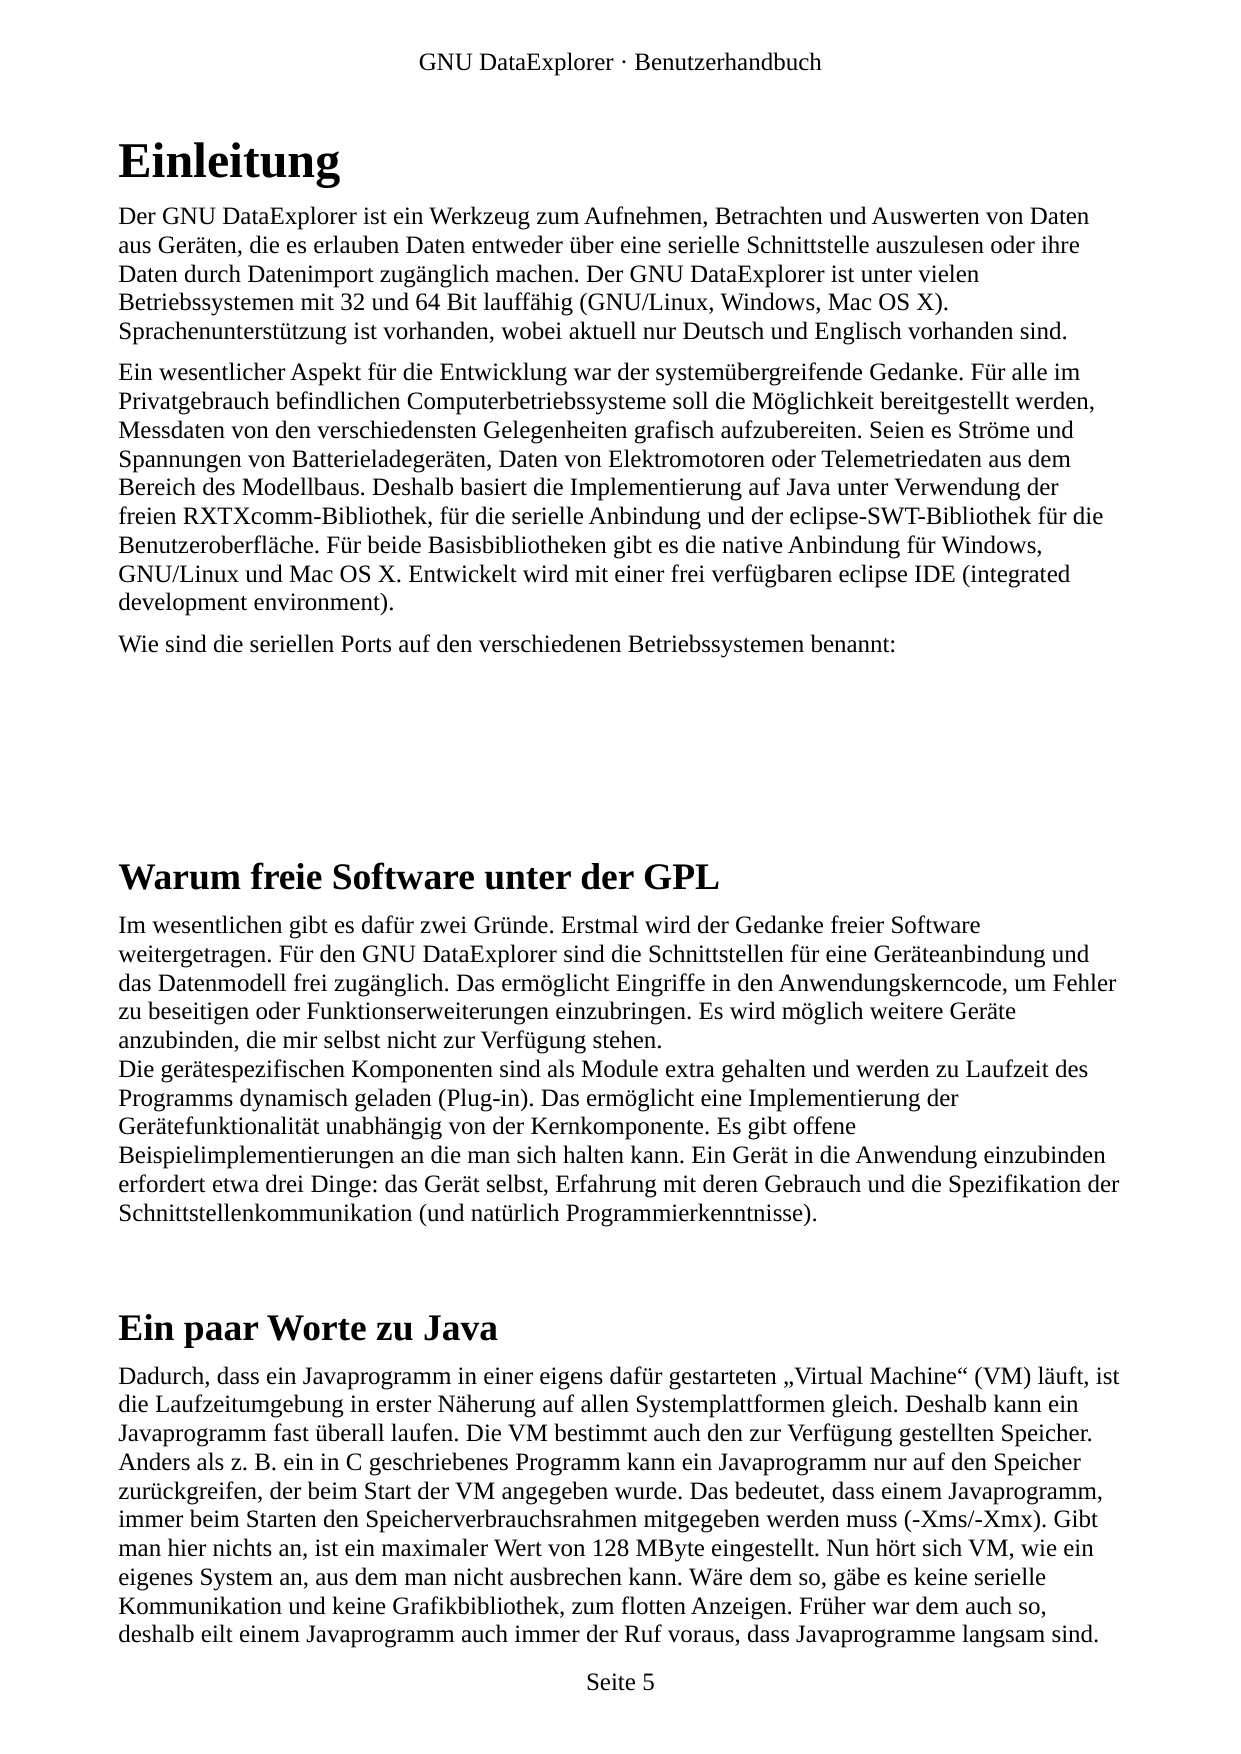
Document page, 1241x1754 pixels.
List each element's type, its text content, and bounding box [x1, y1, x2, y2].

subtitle Warum freie Software unter der GPL [118, 854, 1122, 898]
text Im wesentlichen gibt es dafür zwei Gründe. Erstmal wird der Gedanke freier Software weitergetragen. Für den GNU DataExplorer sind die Schnittstellen für eine Geräteanbindung und das Datenmodell frei zugänglich. Das ermöglicht Eingriffe in den Anwendungskerncode, um Fehler zu beseitigen oder Funktionserweiterungen einzubringen. Es wird möglich weitere Geräte anzubinden, die mir selbst nicht zur Verfügung stehen. Die gerätespezifischen Komponenten sind als Module extra gehalten und werden zu Laufzeit des Programms dynamisch geladen (Plug-in). Das ermöglicht eine Implementierung der Gerätefunktionalität unabhängig von der Kernkomponente. Es gibt offene Beispielimplementierungen an die man sich halten kann. Ein Gerät in die Anwendung einzubinden erfordert etwa drei Dinge: das Gerät selbst, Erfahrung mit deren Gebrauch und die Spezifikation der Schnittstellenkommunikation (und natürlich Programmierkenntnisse). [118, 910, 1122, 1226]
text Wie sind die seriellen Ports auf den verschiedenen Betriebssystemen benannt: [118, 629, 1122, 817]
text Der GNU DataExplorer ist ein Werkzeug zum Aufnehmen, Betrachten und Auswerten von Daten aus Geräten, die es erlauben Daten entweder über eine serielle Schnittstelle auszulesen oder ihre Daten durch Datenimport zugänglich machen. Der GNU DataExplorer ist unter vielen Betriebssystemen mit 32 und 64 Bit lauffähig (GNU/Linux, Windows, Mac OS X). Sprachenunterstützung ist vorhanden, wobei aktuell nur Deutsch und Englisch vorhanden sind. [118, 201, 1122, 345]
subtitle Ein paar Worte zu Java [118, 1305, 1122, 1348]
text Dadurch, dass ein Javaprogramm in einer eigens dafür gestarteten „Virtual Machine“ (VM) läuft, ist die Laufzeitumgebung in erster Näherung auf allen Systemplattformen gleich. Deshalb kann ein Javaprogramm fast überall laufen. Die VM bestimmt auch den zur Verfügung gestellten Speicher. Anders als z. B. ein in C geschriebenes Programm kann ein Javaprogramm nur auf den Speicher zurückgreifen, der beim Start der VM angegeben wurde. Das bedeutet, dass einem Javaprogramm, immer beim Starten den Speicherverbrauchsrahmen mitgegeben werden muss (-Xms/-Xmx). Gibt man hier nichts an, ist ein maximaler Wert von 128 MByte eingestellt. Nun hört sich VM, wie ein eigenes System an, aus dem man nicht ausbrechen kann. Wäre dem so, gäbe es keine serielle Kommunikation und keine Grafikbibliothek, zum flotten Anzeigen. Früher war dem auch so, deshalb eilt einem Javaprogramm auch immer der Ruf voraus, dass Javaprogramme langsam sind. [118, 1361, 1122, 1648]
subtitle Einleitung [118, 131, 1122, 189]
text Ein wesentlicher Aspekt für die Entwicklung war der systemübergreifende Gedanke. Für alle im Privatgebrauch befindlichen Computerbetriebssysteme soll die Möglichkeit bereitgestellt werden, Messdaten von den verschiedensten Gelegenheiten grafisch aufzubereiten. Seien es Ströme und Spannungen von Batterieladegeräten, Daten von Elektromotoren oder Telemetriedaten aus dem Bereich des Modellbaus. Deshalb basiert die Implementierung auf Java unter Verwendung der freien RXTXcomm-Bibliothek, für die serielle Anbindung und der eclipse-SWT-Bibliothek für die Benutzeroberfläche. Für beide Basisbibliotheken gibt es die native Anbindung für Windows, GNU/Linux und Mac OS X. Entwickelt wird mit einer frei verfügbaren eclipse IDE (integrated development environment). [118, 357, 1122, 616]
